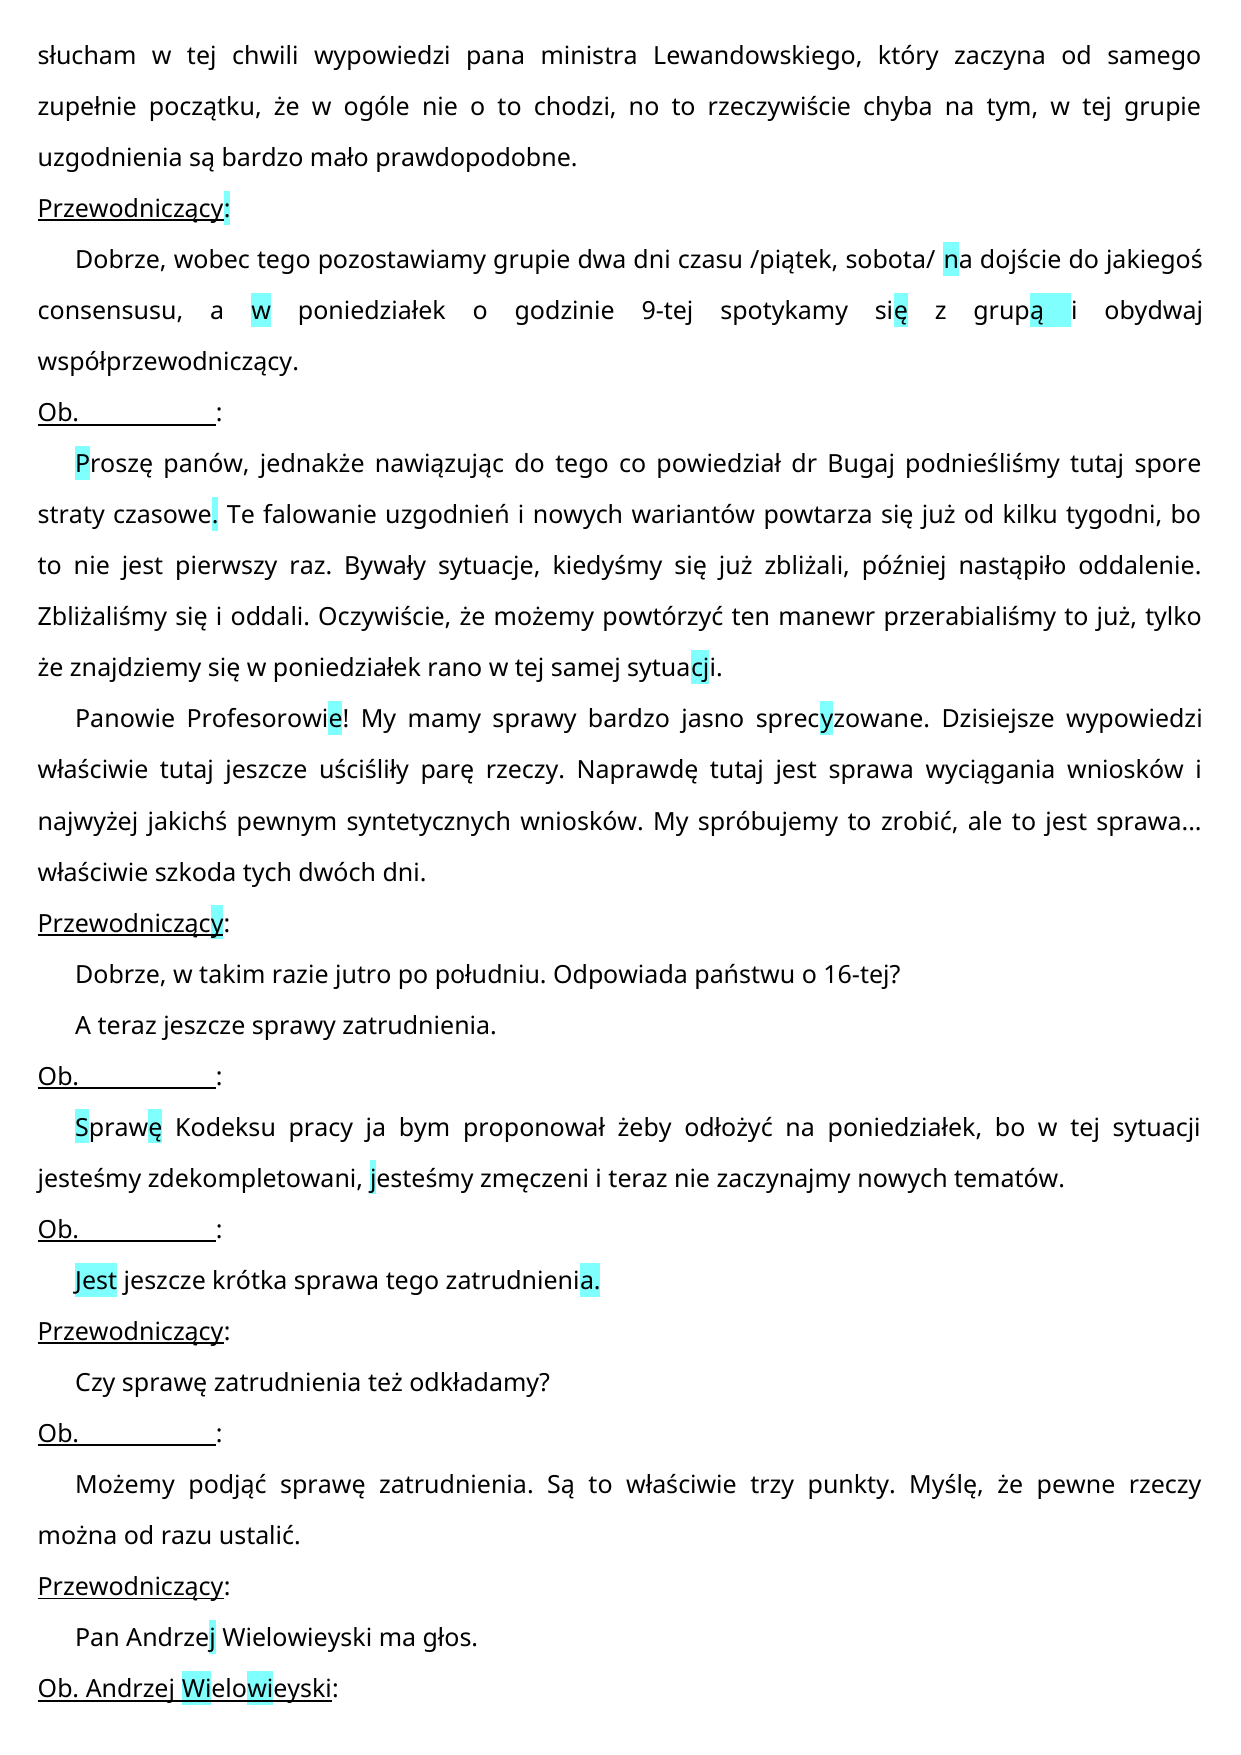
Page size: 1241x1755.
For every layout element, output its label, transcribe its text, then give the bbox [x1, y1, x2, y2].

text Panowie Profesorowie! My mamy sprawy bardzo jasno sprecyzowane. Dzisiejsze wypowiedzi właściwie tutaj jeszcze uściśliły parę rzeczy. Naprawdę tutaj jest sprawa wyciągania wniosków i najwyżej jakichś pewnym syntetycznych wniosków. My spróbujemy to zrobić, ale to jest sprawa... właściwie szkoda tych dwóch dni. [37, 701, 1203, 888]
text słucham w tej chwili wypowiedzi pana ministra Lewandowskiego, który zaczyna od samego zupełnie początku, że w ogóle nie o to chodzi, no to rzeczywiście chyba na tym, w tej grupie uzgodnienia są bardzo mało prawdopodobne. [37, 37, 1203, 174]
text Przewodniczący: [37, 191, 1203, 225]
text Ob. : [37, 1211, 1203, 1246]
text Dobrze, w takim razie jutro po południu. Odpowiada państwu o 16-tej? [37, 956, 1203, 990]
text Ob. : [37, 395, 1203, 429]
text Przewodniczący: [37, 1569, 1203, 1603]
text Jest jeszcze krótka sprawa tego zatrudnienia. [37, 1262, 1203, 1297]
text Przewodniczący: [37, 905, 1203, 939]
text Możemy podjąć sprawę zatrudnienia. Są to właściwie trzy punkty. Myślę, że pewne rzeczy można od razu ustalić. [37, 1467, 1203, 1552]
text Pan Andrzej Wielowieyski ma głos. [37, 1620, 1203, 1654]
text Dobrze, wobec tego pozostawiamy grupie dwa dni czasu /piątek, sobota/ na dojście do jakiegoś consensusu, a w poniedziałek o godzinie 9-tej spotykamy się z grupą i obydwaj współprzewodniczący. [37, 242, 1203, 378]
text Ob. : [37, 1058, 1203, 1092]
text Ob. Andrzej Wielowieyski: [37, 1671, 1203, 1705]
text Sprawę Kodeksu pracy ja bym proponował żeby odłożyć na poniedziałek, bo w tej sytuacji jesteśmy zdekompletowani, jesteśmy zmęczeni i teraz nie zaczynajmy nowych tematów. [37, 1109, 1203, 1194]
text Przewodniczący: [37, 1313, 1203, 1348]
text Ob. : [37, 1416, 1203, 1450]
text A teraz jeszcze sprawy zatrudnienia. [37, 1007, 1203, 1041]
text Proszę panów, jednakże nawiązując do tego co powiedział dr Bugaj podnieśliśmy tutaj spore straty czasowe. Te falowanie uzgodnień i nowych wariantów powtarza się już od kilku tygodni, bo to nie jest pierwszy raz. Bywały sytuacje, kiedyśmy się już zbliżali, później nastąpiło oddalenie. Zbliżaliśmy się i oddali. Oczywiście, że możemy powtórzyć ten manewr przerabialiśmy to już, tylko że znajdziemy się w poniedziałek rano w tej samej sytuacji. [37, 446, 1203, 684]
text Czy sprawę zatrudnienia też odkładamy? [37, 1364, 1203, 1399]
